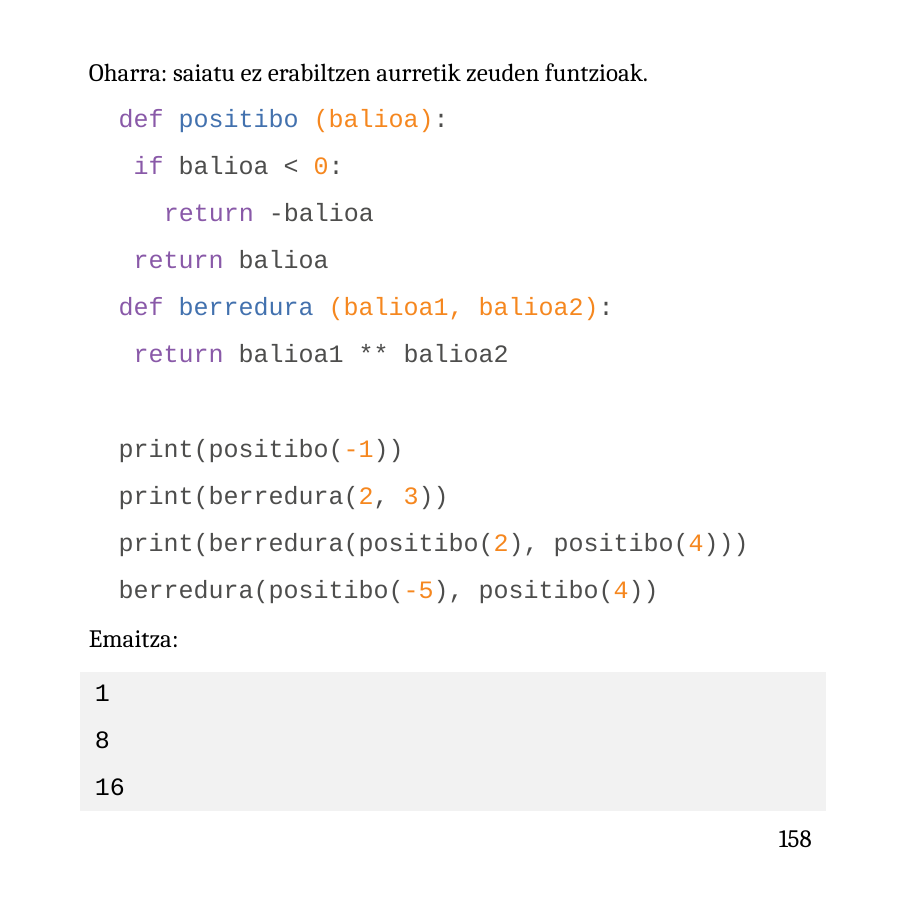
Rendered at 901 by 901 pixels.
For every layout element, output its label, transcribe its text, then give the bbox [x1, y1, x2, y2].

text print(berredura(positibo(2), positibo(4))) [118, 530, 811, 559]
text def positibo (balioa): [118, 107, 811, 135]
text if balioa < 0: [118, 154, 811, 182]
text def berredura (balioa1, balioa2): [118, 295, 811, 323]
text print(berredura(2, 3)) [118, 483, 811, 512]
text 8 [86, 719, 820, 756]
text return balioa1 ** balioa2 [118, 342, 811, 370]
text berredura(positibo(-5), positibo(4)) [118, 577, 811, 606]
text Oharra: saiatu ez erabiltzen aurretik zeuden funtzioak. [89, 59, 811, 88]
text return -balioa [118, 201, 811, 229]
text return balioa [118, 248, 811, 276]
text print(positibo(-1)) [118, 436, 811, 464]
text 1 [86, 678, 820, 709]
text 16 [86, 766, 820, 805]
text Emaitza: [89, 624, 811, 653]
